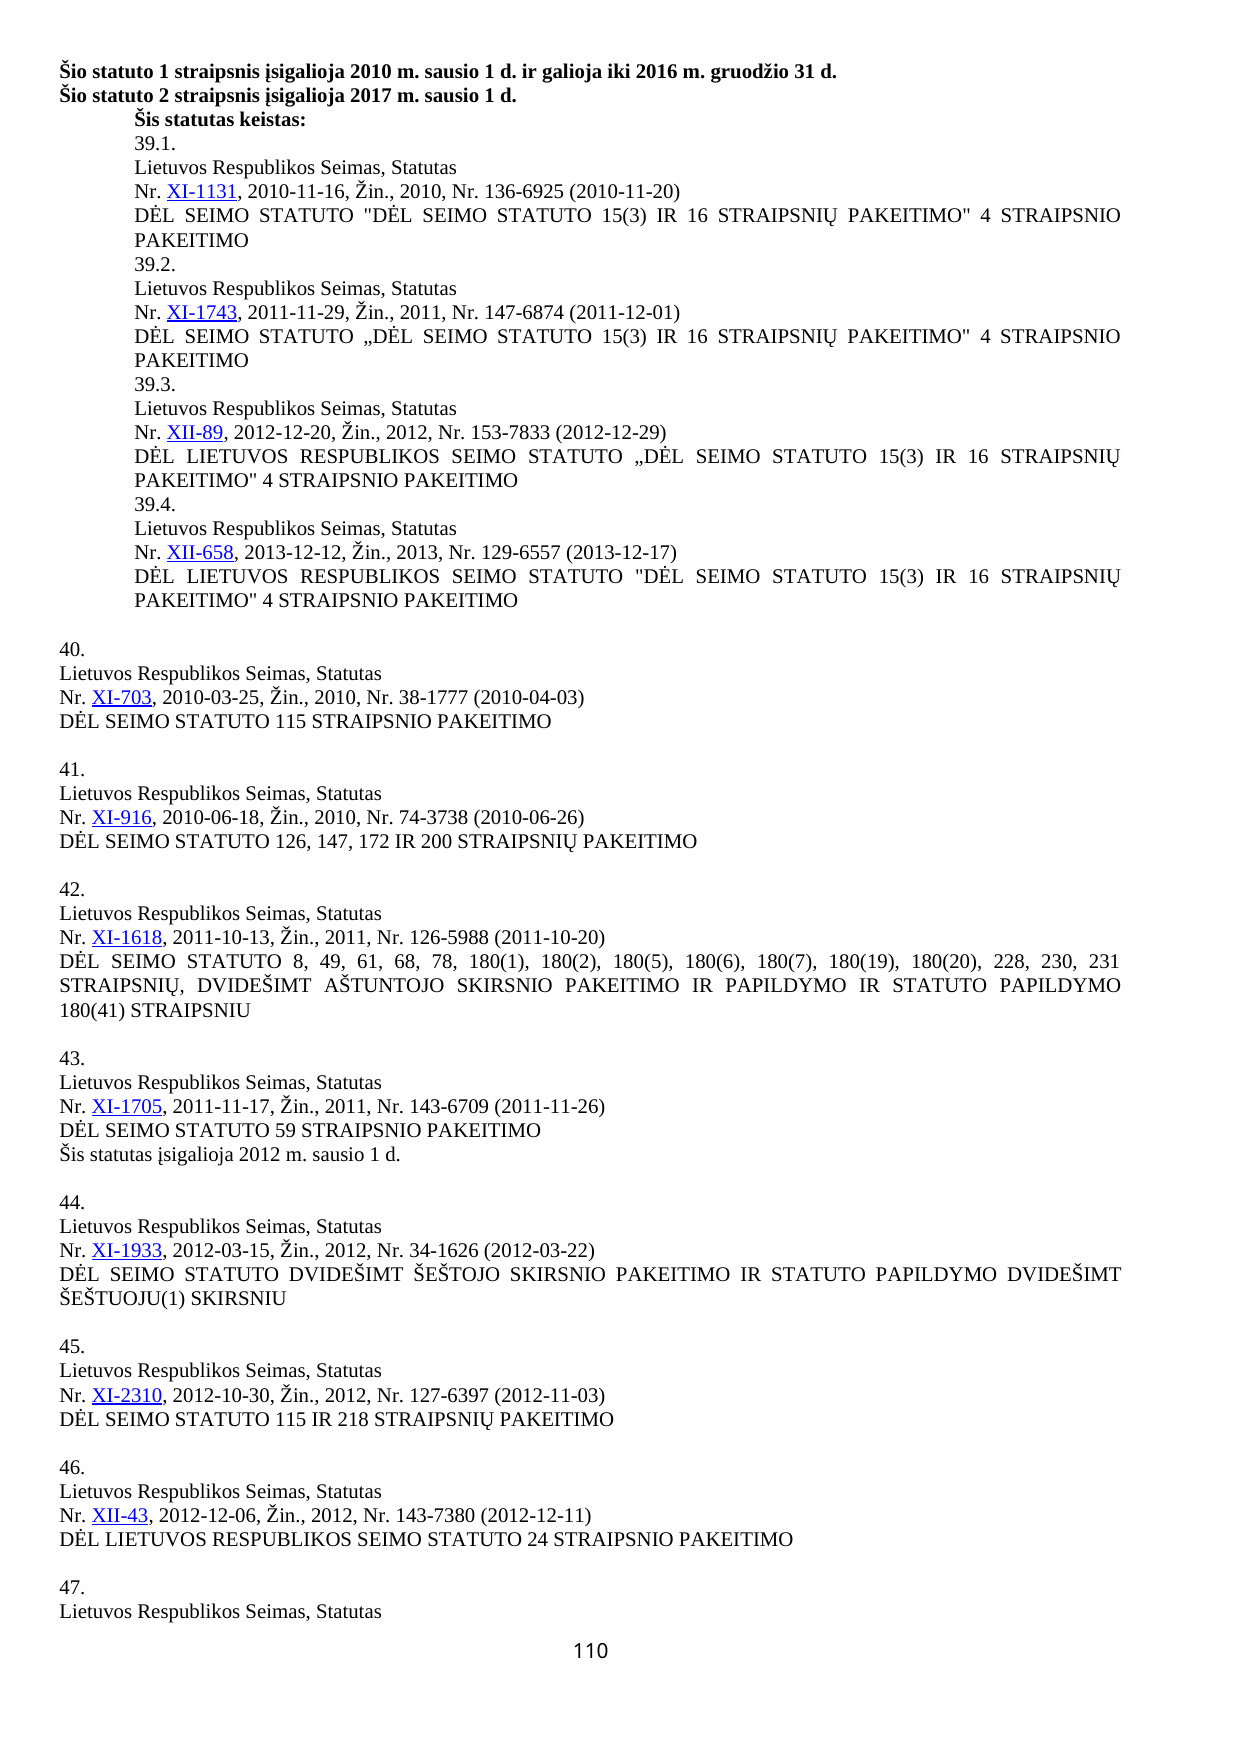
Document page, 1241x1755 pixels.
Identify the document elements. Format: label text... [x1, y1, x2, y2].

text 39.4. [59, 492, 1122, 516]
text Lietuvos Respublikos Seimas, Statutas [59, 661, 1122, 685]
text DĖL LIETUVOS RESPUBLIKOS SEIMO STATUTO 24 STRAIPSNIO PAKEITIMO [59, 1527, 1122, 1551]
text Lietuvos Respublikos Seimas, Statutas [59, 1214, 1122, 1238]
text DĖL SEIMO STATUTO 126, 147, 172 IR 200 STRAIPSNIŲ PAKEITIMO [59, 829, 1122, 853]
text Nr. XI-703, 2010-03-25, Žin., 2010, Nr. 38-1777 (2010-04-03) [59, 685, 1122, 709]
text 39.1. [59, 131, 1122, 155]
text DĖL SEIMO STATUTO 115 STRAIPSNIO PAKEITIMO [59, 709, 1122, 733]
text DĖL LIETUVOS RESPUBLIKOS SEIMO STATUTO "DĖL SEIMO STATUTO 15(3) IR 16 STRAIPSNIŲ PAKEITIMO" 4 STRAIPSNIO PAKEITIMO [134, 564, 1122, 612]
text 40. [59, 637, 1122, 661]
text Nr. XI-1705, 2011-11-17, Žin., 2011, Nr. 143-6709 (2011-11-26) [59, 1094, 1122, 1118]
text Lietuvos Respublikos Seimas, Statutas [59, 396, 1122, 420]
text Nr. XI-2310, 2012-10-30, Žin., 2012, Nr. 127-6397 (2012-11-03) [59, 1382, 1122, 1407]
text 43. [59, 1046, 1122, 1070]
text Šis statutas keistas: [59, 107, 1122, 131]
text 46. [59, 1455, 1122, 1479]
text DĖL SEIMO STATUTO 59 STRAIPSNIO PAKEITIMO [59, 1118, 1122, 1142]
text Nr. XII-43, 2012-12-06, Žin., 2012, Nr. 143-7380 (2012-12-11) [59, 1503, 1122, 1527]
text 47. [59, 1575, 1122, 1599]
text Šio statuto 2 straipsnis įsigalioja 2017 m. sausio 1 d. [59, 83, 1122, 107]
text Nr. XI-916, 2010-06-18, Žin., 2010, Nr. 74-3738 (2010-06-26) [59, 805, 1122, 829]
text DĖL SEIMO STATUTO 8, 49, 61, 68, 78, 180(1), 180(2), 180(5), 180(6), 180(7), 180(19), 180(20), 228, 230, 231 STRAIPSNIŲ, DVIDEŠIMT AŠTUNTOJO SKIRSNIO PAKEITIMO IR PAPILDYMO IR STATUTO PAPILDYMO 180(41) STRAIPSNIU [59, 949, 1122, 1022]
text 39.2. [59, 252, 1122, 276]
text Šio statuto 1 straipsnis įsigalioja 2010 m. sausio 1 d. ir galioja iki 2016 m. gruodžio 31 d. [59, 59, 1122, 83]
text Šis statutas įsigalioja 2012 m. sausio 1 d. [59, 1142, 1122, 1166]
text DĖL SEIMO STATUTO "DĖL SEIMO STATUTO 15(3) IR 16 STRAIPSNIŲ PAKEITIMO" 4 STRAIPSNIO PAKEITIMO [134, 203, 1122, 252]
text Lietuvos Respublikos Seimas, Statutas [59, 901, 1122, 925]
text 39.3. [59, 372, 1122, 396]
text Lietuvos Respublikos Seimas, Statutas [59, 155, 1122, 179]
text Nr. XI-1743, 2011-11-29, Žin., 2011, Nr. 147-6874 (2011-12-01) [59, 300, 1122, 324]
text 42. [59, 877, 1122, 901]
text DĖL LIETUVOS RESPUBLIKOS SEIMO STATUTO „DĖL SEIMO STATUTO 15(3) IR 16 STRAIPSNIŲ PAKEITIMO" 4 STRAIPSNIO PAKEITIMO [134, 444, 1122, 492]
text Nr. XI-1933, 2012-03-15, Žin., 2012, Nr. 34-1626 (2012-03-22) [59, 1238, 1122, 1262]
text Lietuvos Respublikos Seimas, Statutas [59, 276, 1122, 300]
text Lietuvos Respublikos Seimas, Statutas [59, 516, 1122, 540]
text DĖL SEIMO STATUTO „DĖL SEIMO STATUTO 15(3) IR 16 STRAIPSNIŲ PAKEITIMO" 4 STRAIPSNIO PAKEITIMO [134, 324, 1122, 372]
text Nr. XI-1618, 2011-10-13, Žin., 2011, Nr. 126-5988 (2011-10-20) [59, 925, 1122, 949]
text 45. [59, 1334, 1122, 1358]
text Nr. XII-89, 2012-12-20, Žin., 2012, Nr. 153-7833 (2012-12-29) [59, 420, 1122, 444]
text 44. [59, 1190, 1122, 1214]
text Lietuvos Respublikos Seimas, Statutas [59, 1358, 1122, 1382]
text Lietuvos Respublikos Seimas, Statutas [59, 1070, 1122, 1094]
text DĖL SEIMO STATUTO DVIDEŠIMT ŠEŠTOJO SKIRSNIO PAKEITIMO IR STATUTO PAPILDYMO DVIDEŠIMT ŠEŠTUOJU(1) SKIRSNIU [59, 1262, 1122, 1310]
text 41. [59, 757, 1122, 781]
text Lietuvos Respublikos Seimas, Statutas [59, 1479, 1122, 1503]
text DĖL SEIMO STATUTO 115 IR 218 STRAIPSNIŲ PAKEITIMO [59, 1407, 1122, 1431]
text Nr. XII-658, 2013-12-12, Žin., 2013, Nr. 129-6557 (2013-12-17) [59, 540, 1122, 564]
text Lietuvos Respublikos Seimas, Statutas [59, 781, 1122, 805]
text Lietuvos Respublikos Seimas, Statutas [59, 1599, 1122, 1623]
text Nr. XI-1131, 2010-11-16, Žin., 2010, Nr. 136-6925 (2010-11-20) [59, 179, 1122, 203]
